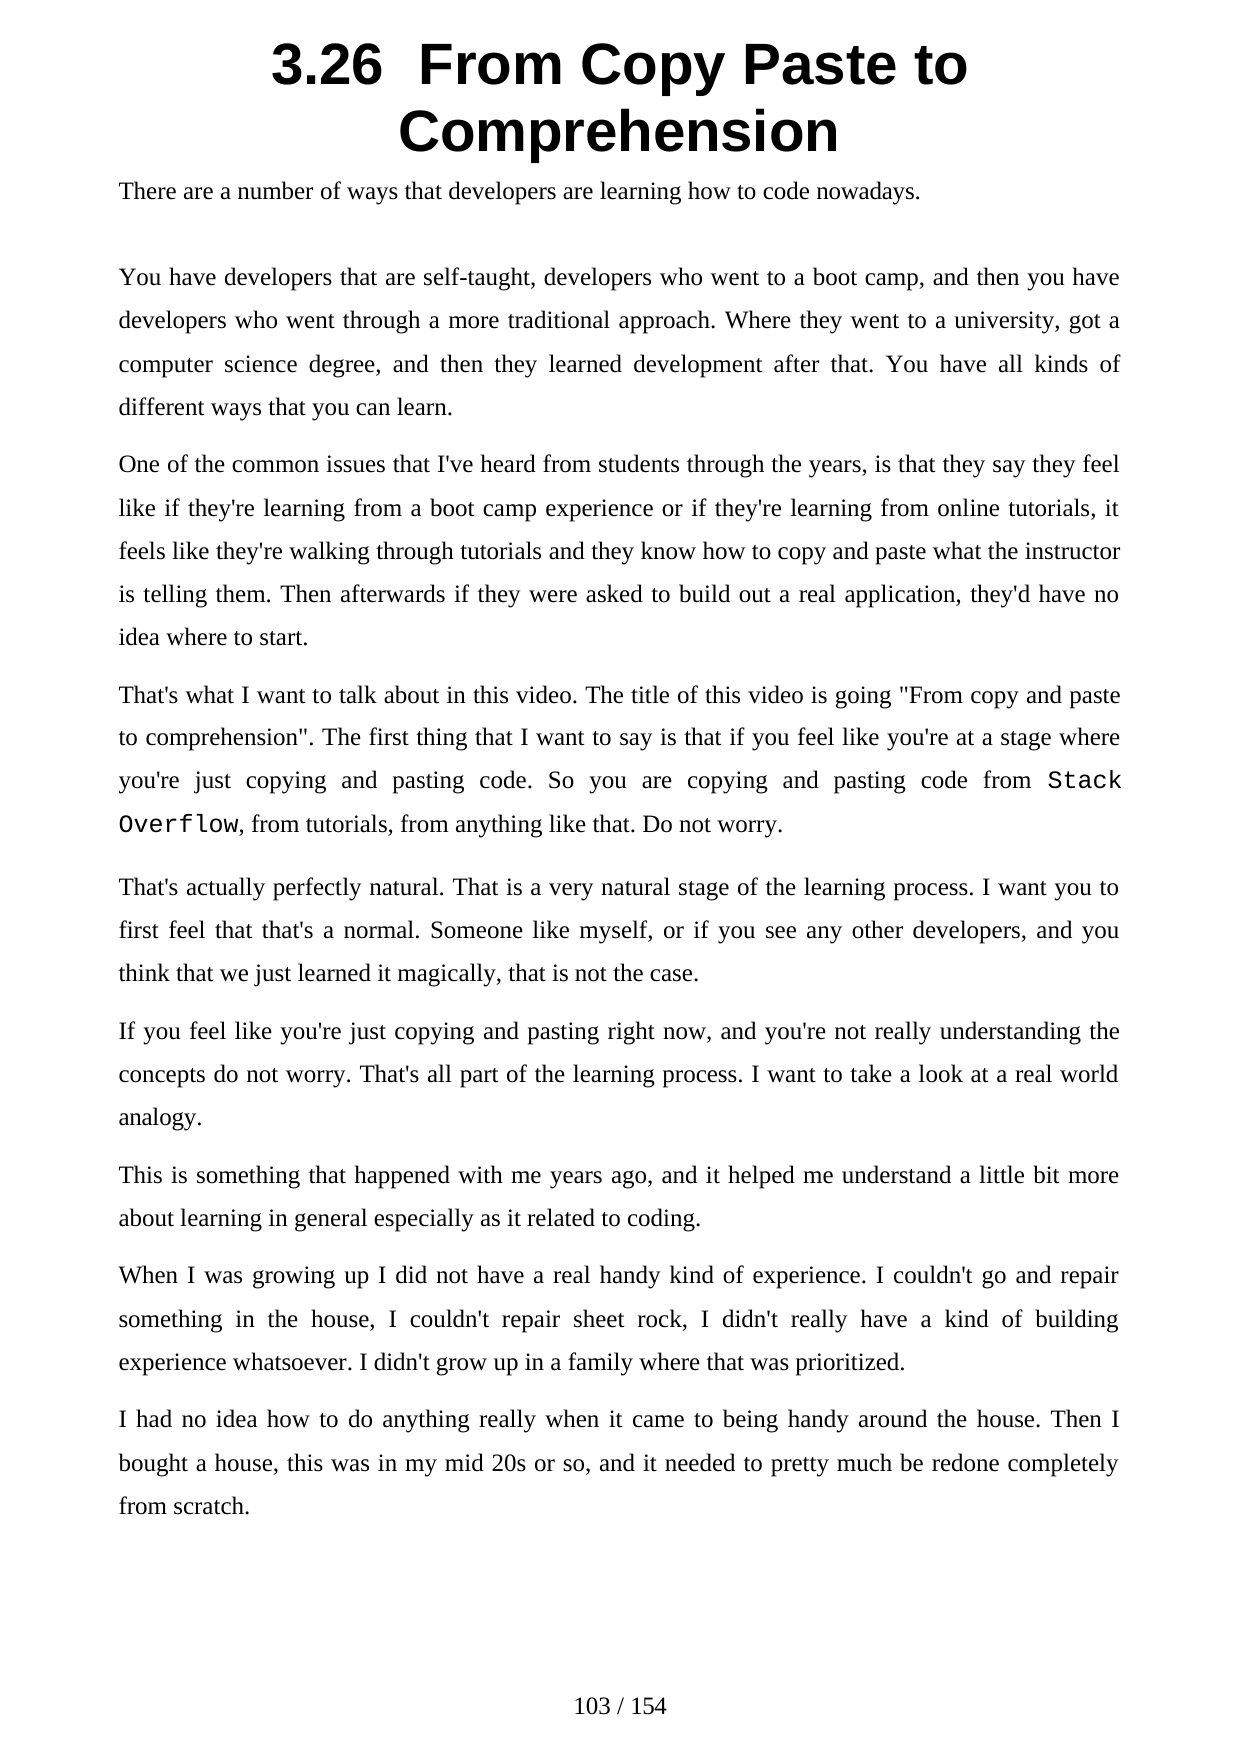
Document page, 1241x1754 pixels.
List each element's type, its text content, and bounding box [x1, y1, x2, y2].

text That's actually perfectly natural. That is a very natural stage of the learning process. I want you to first feel that that's a normal. Someone like myself, or if you see any other developers, and you think that we just learned it magically, that is not the case. [118, 872, 1121, 987]
text I had no idea how to do anything really when it came to being handy around the house. Then I bought a house, this was in my mid 20s or so, and it needed to pretty much be redone completely from scratch. [118, 1404, 1121, 1519]
subtitle From Copy Paste to Comprehension [271, 29, 969, 163]
text If you feel like you're just copying and pasting right now, and you're not really understanding the concepts do not worry. That's all part of the learning process. I want to take a look at a real world analogy. [118, 1016, 1121, 1131]
text When I was growing up I did not have a real handy kind of experience. I couldn't go and repair something in the house, I couldn't repair sheet rock, I didn't really have a kind of building experience whatsoever. I didn't grow up in a family where that was prioritized. [118, 1261, 1121, 1376]
text One of the common issues that I've heard from students through the years, is that they say they feel like if they're learning from a boot camp experience or if they're learning from online tutorials, it feels like they're walking through tutorials and they know how to copy and paste what the instructor is telling them. Then afterwards if they were asked to build out a real application, they'd have no idea where to start. [118, 449, 1121, 651]
text That's what I want to talk about in this video. The title of this video is going "From copy and paste to comprehension". The first thing that I want to say is that if you feel like you're at a stage where you're just copying and pasting code. So you are copying and pasting code from Stack Overflow, from tutorials, from anything like that. Do not worry. [118, 680, 1122, 840]
text You have developers that are self-taught, developers who went to a boot camp, and then you have developers who went through a more traditional approach. Where they went to a university, got a computer science degree, and then they learned development after that. You have all kinds of different ways that you can learn. [118, 262, 1121, 421]
text There are a number of ways that developers are learning how to code nowadays. [118, 176, 1211, 205]
text This is something that happened with me years ago, and it helped me understand a little bit more about learning in general especially as it related to coding. [118, 1160, 1121, 1232]
